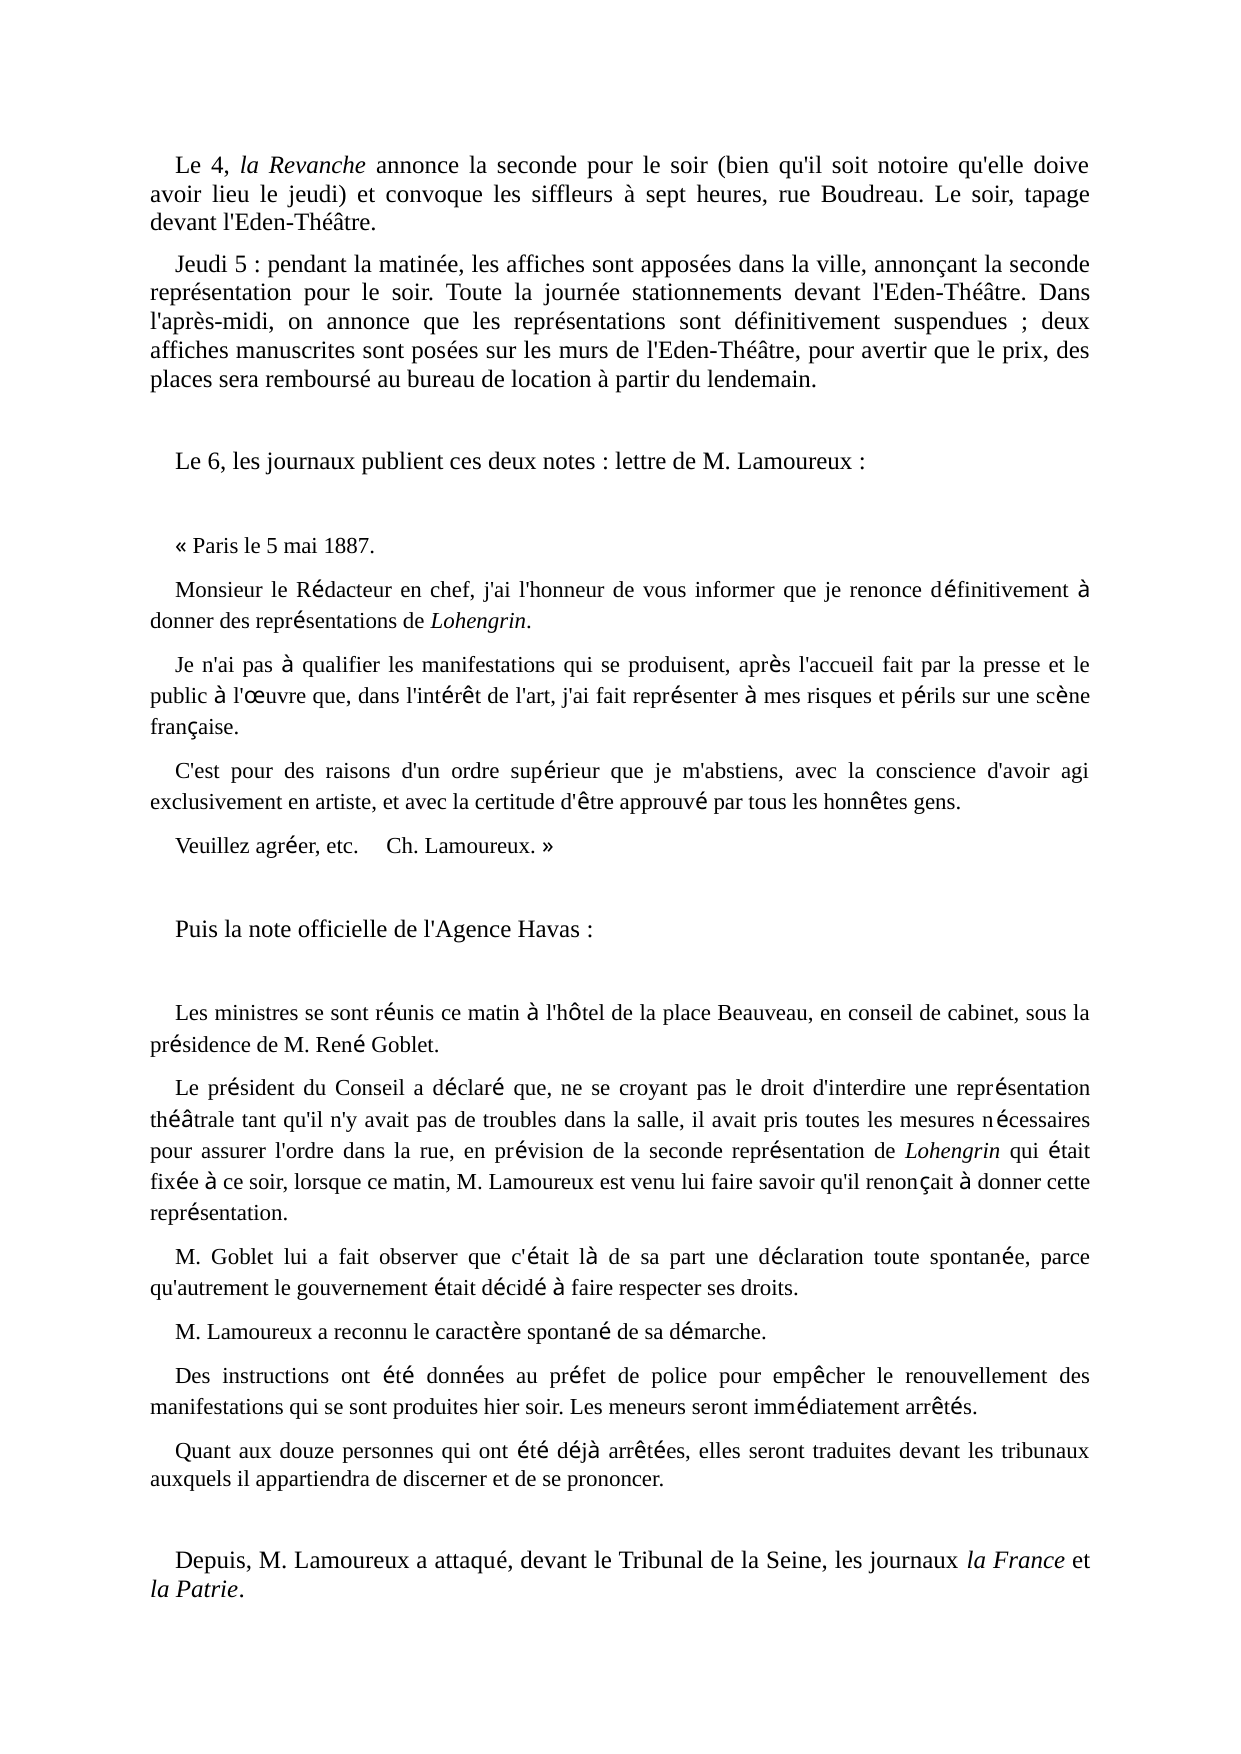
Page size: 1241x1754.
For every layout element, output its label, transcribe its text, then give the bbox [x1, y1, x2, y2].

text Quant aux douze personnes qui ont été déjà arrêtées, elles seront traduites devant les tribunaux auxquels il appartiendra de discerner et de se prononcer. [150, 1434, 1090, 1491]
text C'est pour des raisons d'un ordre supérieur que je m'abstiens, avec la conscience d'avoir agi exclusivement en artiste, et avec la certitude d'être approuvé par tous les honnêtes gens. [150, 754, 1090, 816]
text Monsieur le Rédacteur en chef, j'ai l'honneur de vous informer que je renonce définitivement à donner des représentations de Lohengrin. [150, 572, 1090, 635]
text Veuillez agréer, etc. Ch. Lamoureux. » [150, 829, 1090, 860]
text Des instructions ont été données au préfet de police pour empêcher le renouvellement des manifestations qui se sont produites hier soir. Les meneurs seront immédiatement arrêtés. [150, 1359, 1090, 1421]
text Le 4, la Revanche annonce la seconde pour le soir (bien qu'il soit notoire qu'elle doive avoir lieu le jeudi) et convoque les siffleurs à sept heures, rue Boudreau. Le soir, tapage devant l'Eden-Théâtre. [150, 150, 1090, 236]
text « Paris le 5 mai 1887. [150, 529, 1090, 560]
text Le 6, les journaux publient ces deux notes : lettre de M. Lamoureux : [150, 446, 1090, 475]
text Jeudi 5 : pendant la matinée, les affiches sont apposées dans la ville, annonçant la seconde représentation pour le soir. Toute la journée stationnements devant l'Eden-Théâtre. Dans l'après-midi, on annonce que les représentations sont définitivement suspendues ; deux affiches manuscrites sont posées sur les murs de l'Eden-Théâtre, pour avertir que le prix, des places sera remboursé au bureau de location à partir du lendemain. [150, 249, 1090, 392]
text M. Goblet lui a fait observer que c'était là de sa part une déclaration toute spontanée, parce qu'autrement le gouvernement était décidé à faire respecter ses droits. [150, 1240, 1090, 1302]
text Depuis, M. Lamoureux a attaqué, devant le Tribunal de la Seine, les journaux la France et la Patrie. [150, 1545, 1090, 1603]
text Puis la note officielle de l'Agence Havas : [150, 914, 1090, 942]
text Les ministres se sont réunis ce matin à l'hôtel de la place Beauveau, en conseil de cabinet, sous la présidence de M. René Goblet. [150, 996, 1090, 1059]
text Le président du Conseil a déclaré que, ne se croyant pas le droit d'interdire une représentation théâtrale tant qu'il n'y avait pas de troubles dans la salle, il avait pris toutes les mesures nécessaires pour assurer l'ordre dans la rue, en prévision de la seconde représentation de Lohengrin qui était fixée à ce soir, lorsque ce matin, M. Lamoureux est venu lui faire savoir qu'il renonçait à donner cette représentation. [150, 1071, 1090, 1227]
text M. Lamoureux a reconnu le caractère spontané de sa démarche. [150, 1315, 1090, 1346]
text Je n'ai pas à qualifier les manifestations qui se produisent, après l'accueil fait par la presse et le public à l'œuvre que, dans l'intérêt de l'art, j'ai fait représenter à mes risques et périls sur une scène française. [150, 647, 1090, 741]
